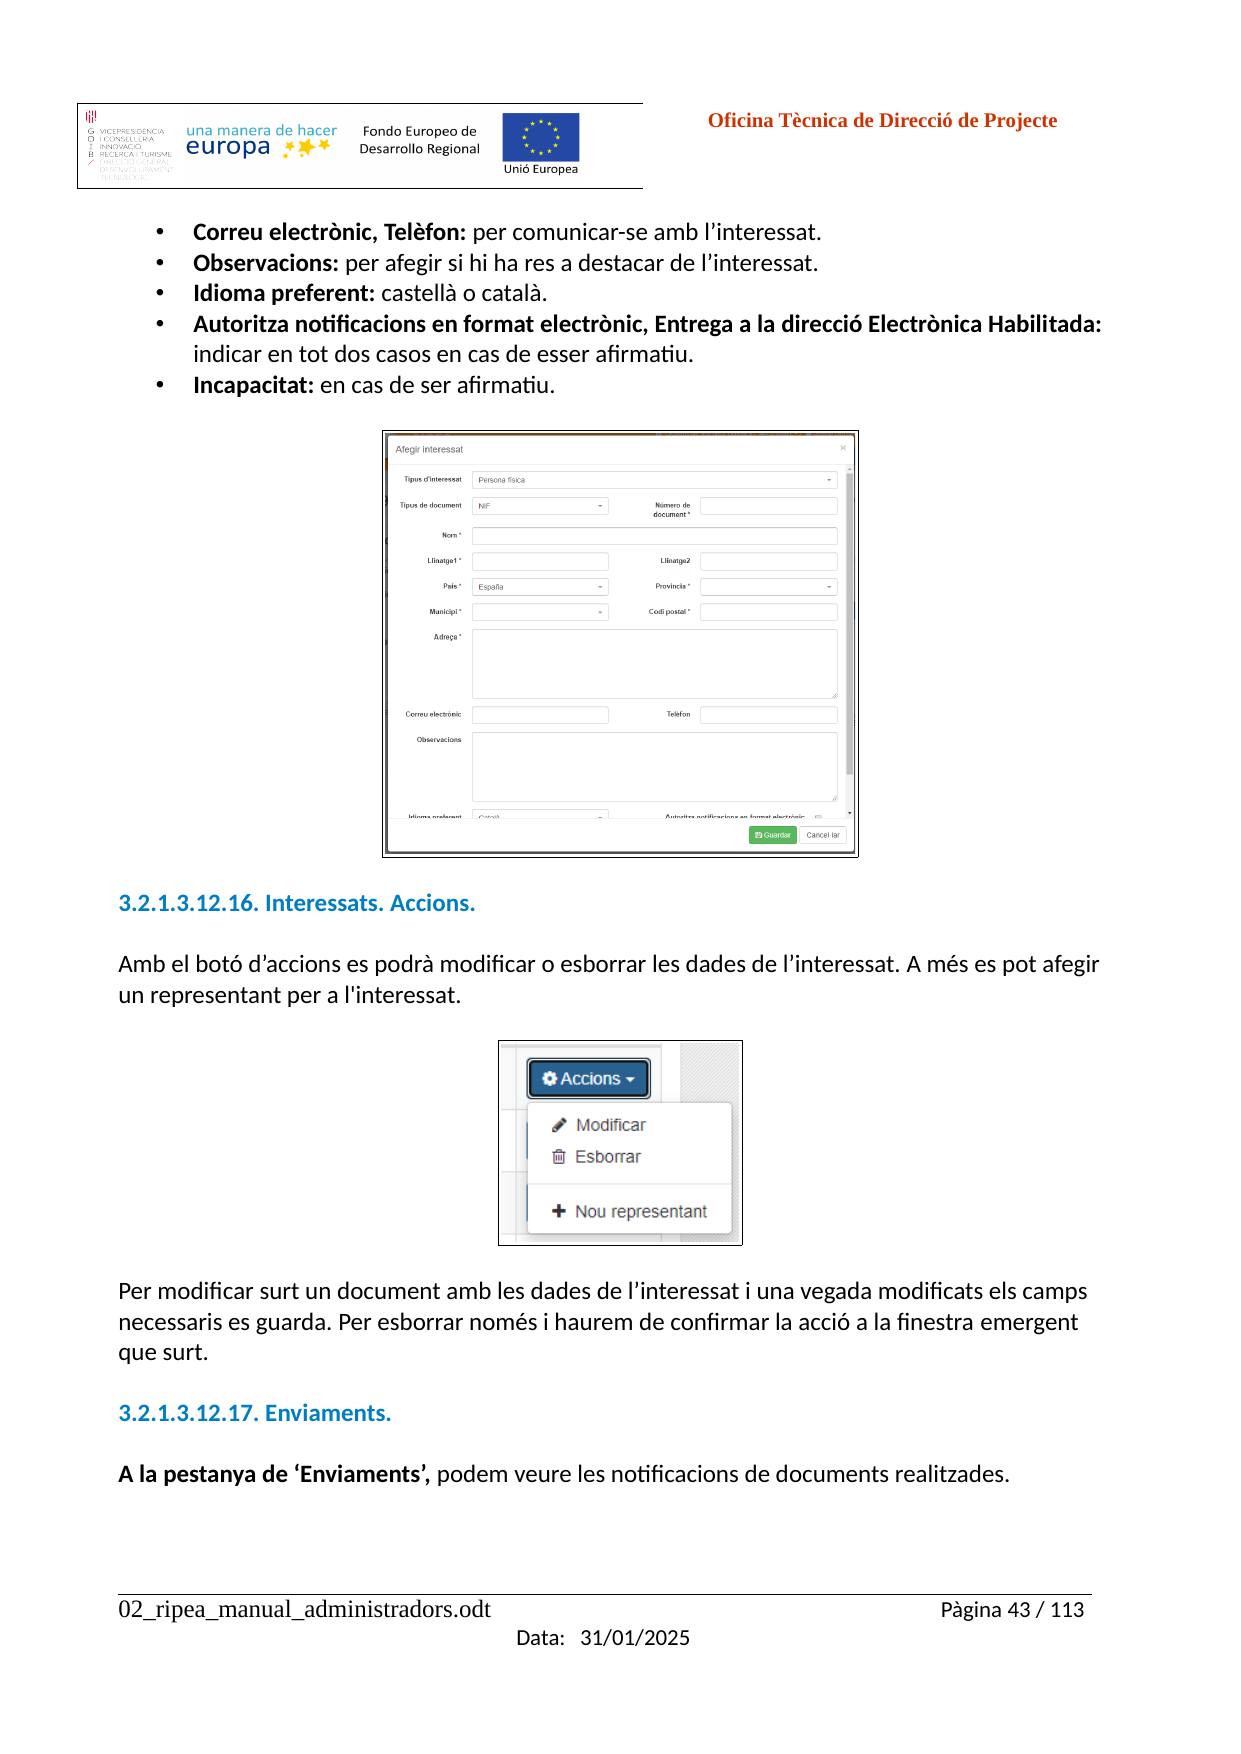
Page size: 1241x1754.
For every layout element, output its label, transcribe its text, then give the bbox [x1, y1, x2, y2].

list Incapacitat: en cas de ser afirmatiu. [156, 369, 1122, 399]
list Autoritza notificacions en format electrònic, Entrega a la direcció Electrònica Habilitada: indicar en tot dos casos en cas de esser afirmatiu. [156, 308, 1122, 369]
list Idioma preferent: castellà o català. [156, 277, 1122, 308]
text A la pestanya de ‘Enviaments’, podem veure les notificacions de documents realitzades. [118, 1459, 1122, 1489]
picture [501, 1043, 739, 1242]
subtitle 3.2.1.3.12.17. Enviaments. [118, 1398, 1122, 1428]
list Observacions: per afegir si hi ha res a destacar de l’interessat. [156, 247, 1122, 277]
picture [385, 433, 856, 854]
list Correu electrònic, Telèfon: per comunicar-se amb l’interessat. [156, 216, 1122, 247]
picture [82, 108, 178, 182]
picture [184, 108, 585, 182]
text Amb el botó d’accions es podrà modificar o esborrar les dades de l’interessat. A més es pot afegir un representant per a l'interessat. [118, 948, 1122, 1009]
text Per modificar surt un document amb les dades de l’interessat i una vegada modificats els camps necessaris es guarda. Per esborrar només i haurem de confirmar la acció a la finestra emergent que surt. [118, 1276, 1122, 1367]
subtitle 3.2.1.3.12.16. Interessats. Accions. [118, 887, 1122, 918]
